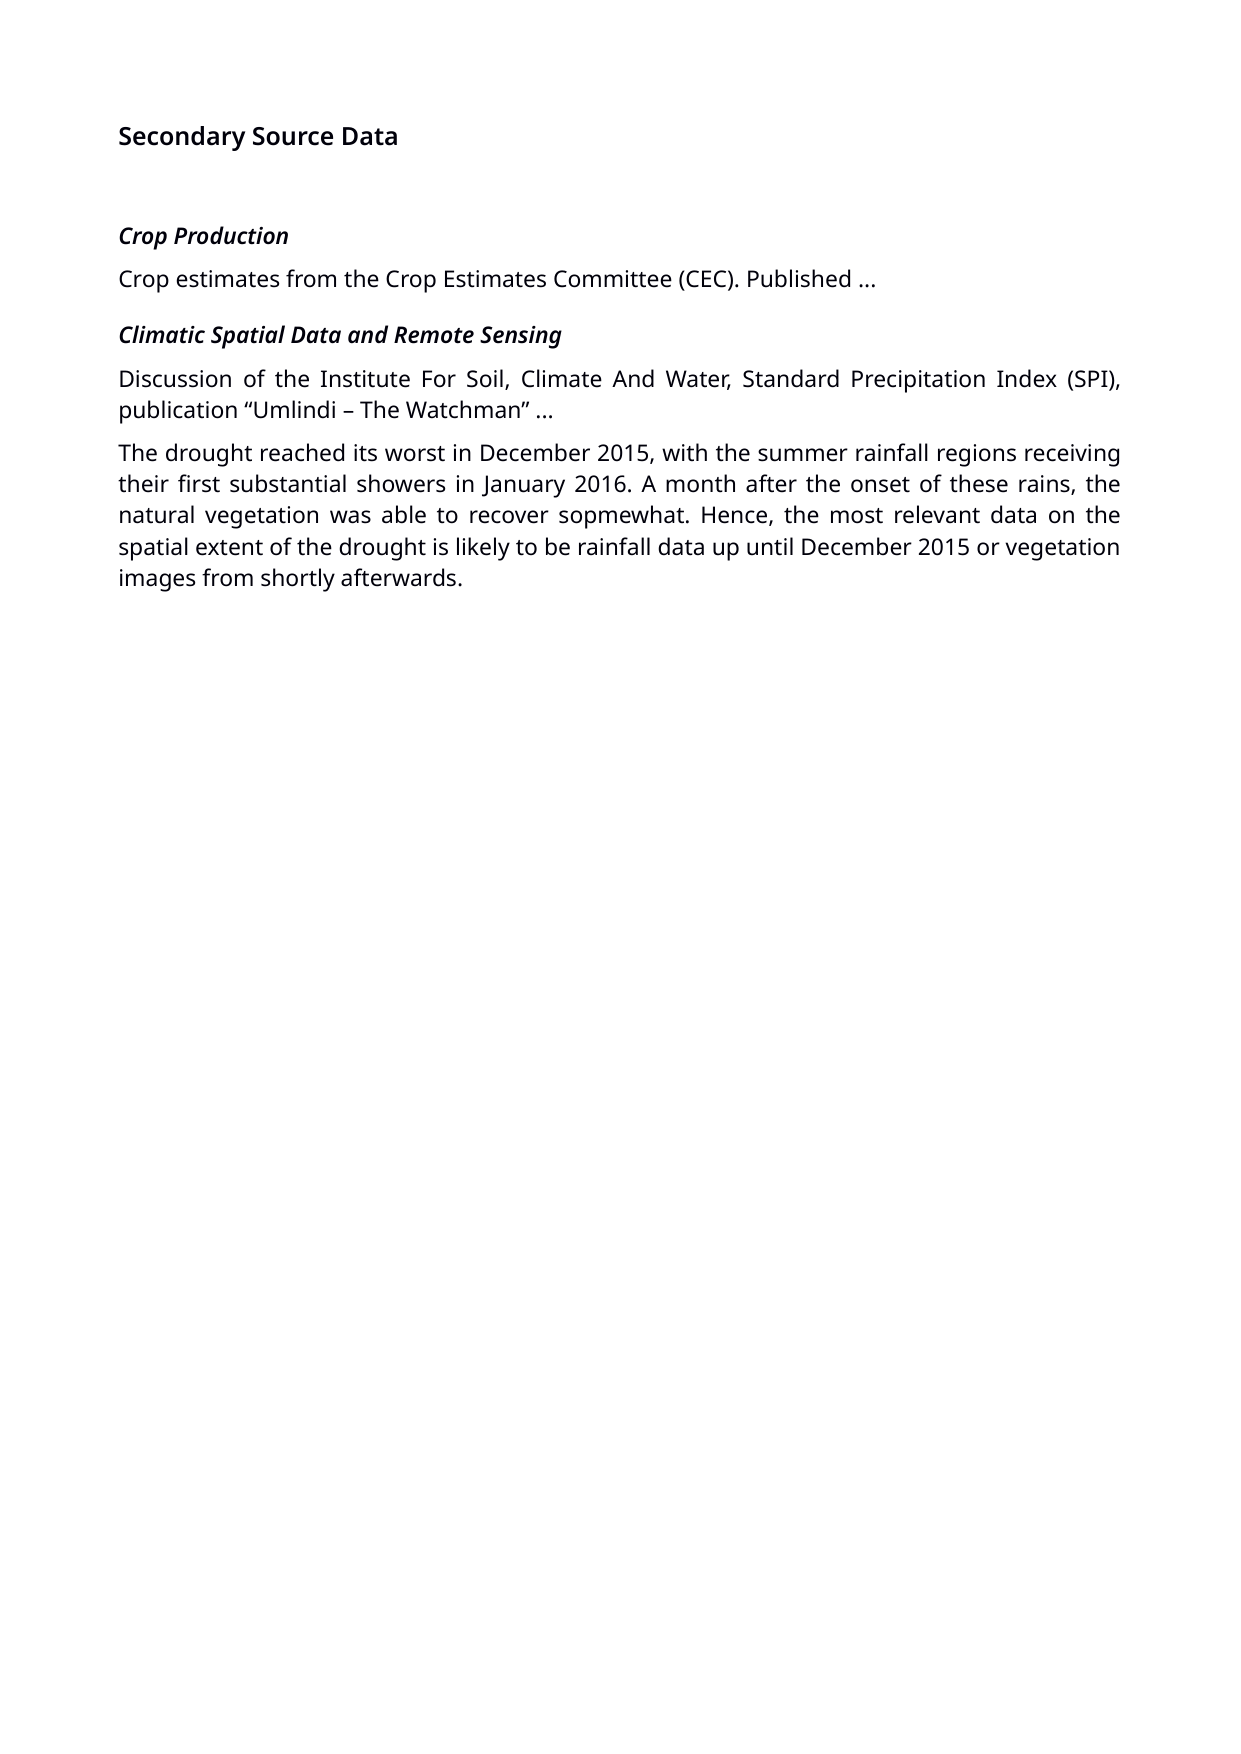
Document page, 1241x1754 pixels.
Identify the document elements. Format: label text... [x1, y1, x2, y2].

text The drought reached its worst in December 2015, with the summer rainfall regions receiving their first substantial showers in January 2016. A month after the onset of these rains, the natural vegetation was able to recover sopmewhat. Hence, the most relevant data on the spatial extent of the drought is likely to be rainfall data up until December 2015 or vegetation images from shortly afterwards. [118, 437, 1122, 593]
subtitle Secondary Source Data [118, 118, 1122, 152]
text Discussion of the Institute For Soil, Climate And Water, Standard Precipitation Index (SPI), publication “Umlindi – The Watchman” ... [118, 362, 1122, 425]
subtitle Climatic Spatial Data and Remote Sensing [118, 319, 1122, 351]
text Crop estimates from the Crop Estimates Committee (CEC). Published ... [118, 263, 1122, 294]
subtitle Crop Production [118, 220, 1122, 251]
